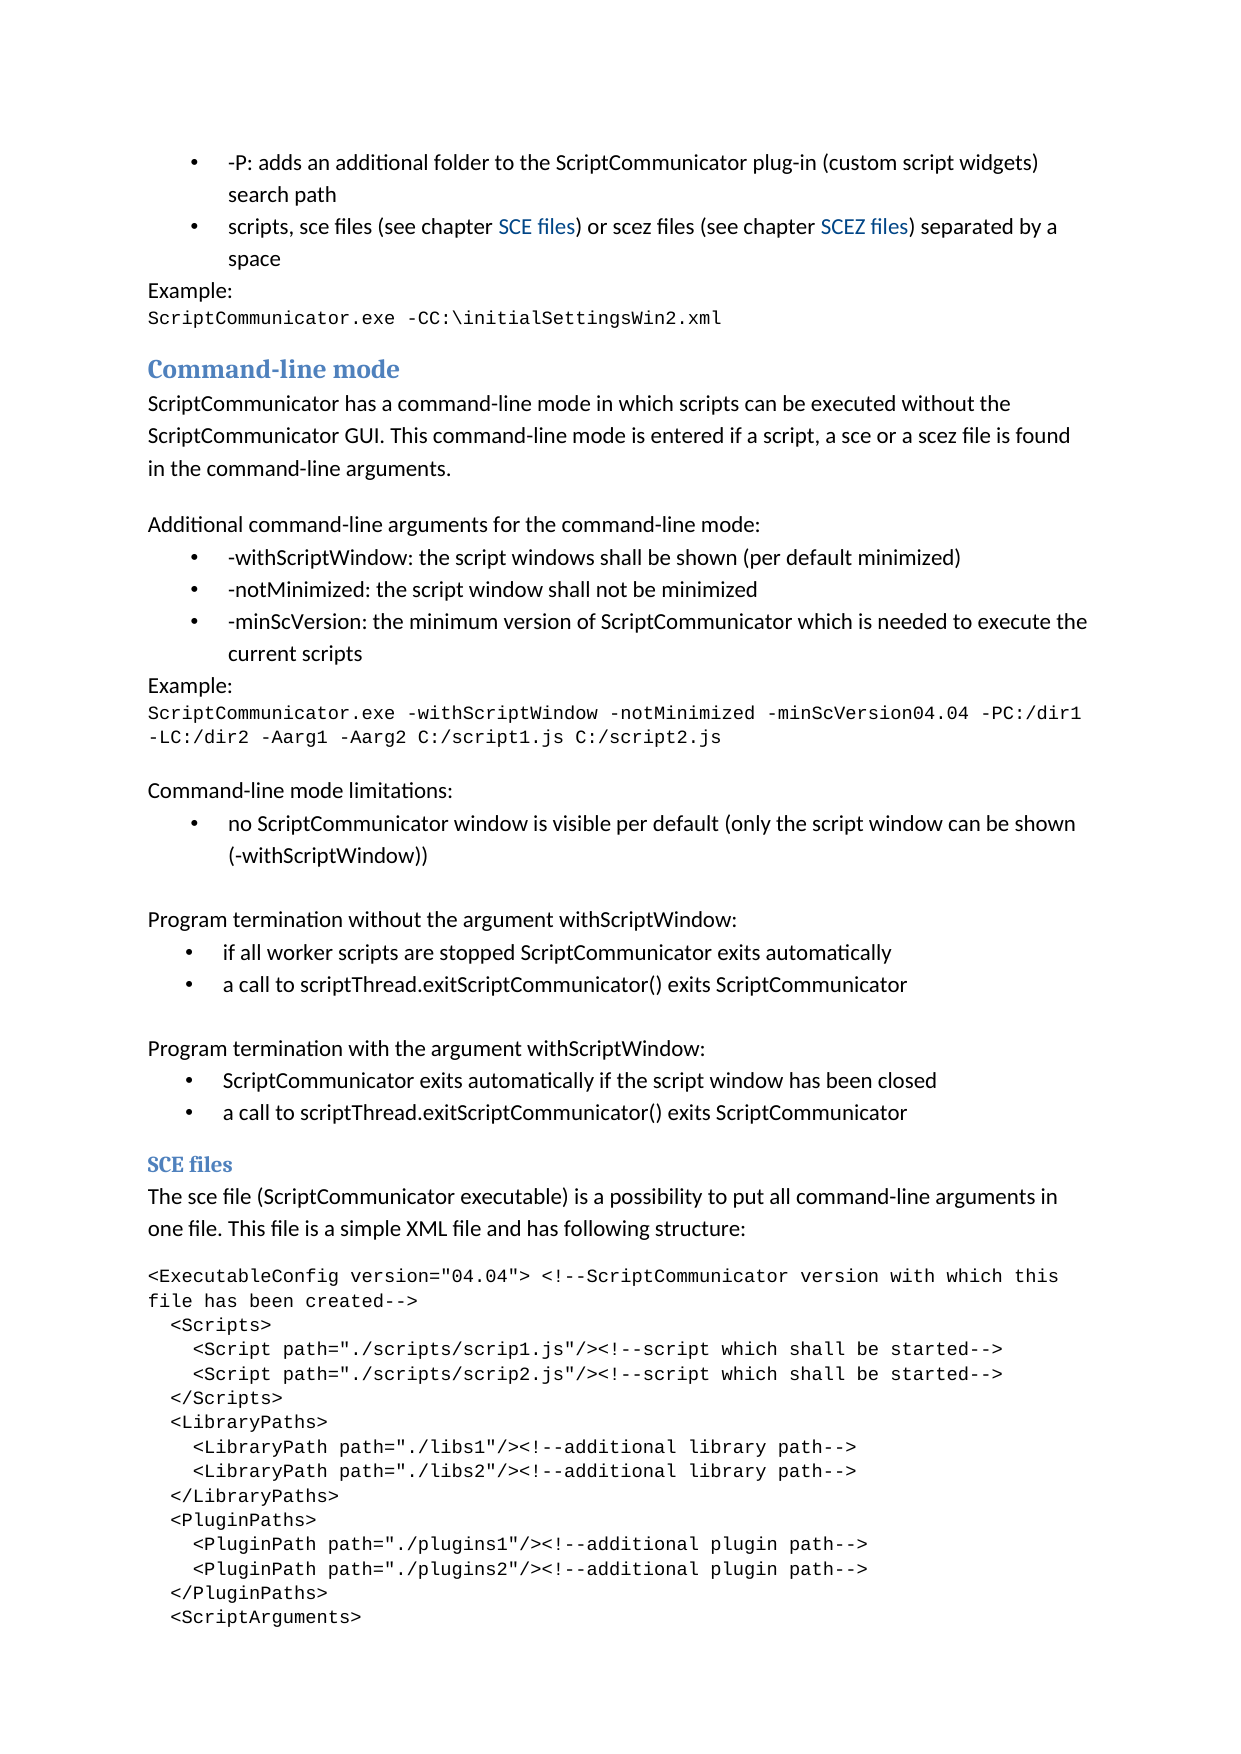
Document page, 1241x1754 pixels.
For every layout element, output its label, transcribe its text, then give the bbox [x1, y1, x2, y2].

list -minScVersion: the minimum version of ScriptCommunicator which is needed to execute the current scripts [190, 607, 1093, 667]
text <LibraryPath path="./libs1"/><!--additional library path--> [148, 1438, 1093, 1459]
list -P: adds an additional folder to the ScriptCommunicator plug-in (custom script widgets) search path [190, 148, 1093, 208]
text ScriptCommunicator has a command-line mode in which scripts can be executed without the ScriptCommunicator GUI. This command-line mode is entered if a script, a sce or a scez file is found in the command-line arguments. [148, 389, 1093, 482]
text <ScriptArguments> [148, 1608, 1093, 1629]
list ScriptCommunicator exits automatically if the script window has been closed [185, 1066, 1093, 1094]
list -notMinimized: the script window shall not be minimized [190, 575, 1093, 603]
text ScriptCommunicator.exe -withScriptWindow -notMinimized -minScVersion04.04 -PC:/dir1 -LC:/dir2 -Aarg1 -Aarg2 C:/script1.js C:/script2.js [148, 703, 1093, 749]
text </PluginPaths> [148, 1584, 1093, 1605]
text <LibraryPaths> [148, 1413, 1093, 1434]
text Program termination with the argument withScriptWindow: [148, 1034, 1093, 1062]
list if all worker scripts are stopped ScriptCommunicator exits automatically [185, 938, 1093, 966]
list a call to scriptThread.exitScriptCommunicator() exits ScriptCommunicator [185, 1098, 1093, 1127]
subtitle SCE files [148, 1152, 1093, 1178]
text <PluginPath path="./plugins2"/><!--additional plugin path--> [148, 1559, 1093, 1581]
list a call to scriptThread.exitScriptCommunicator() exits ScriptCommunicator [185, 970, 1093, 998]
text </Scripts> [148, 1389, 1093, 1410]
text Program termination without the argument withScriptWindow: [148, 905, 1093, 933]
text Command-line mode limitations: [148, 777, 1093, 805]
list no ScriptCommunicator window is visible per default (only the script window can be shown (-withScriptWindow)) [190, 809, 1093, 869]
text Example: [148, 276, 1093, 304]
text <PluginPaths> [148, 1511, 1093, 1532]
text Example: [148, 671, 1093, 699]
list -withScriptWindow: the script windows shall be shown (per default minimized) [190, 543, 1093, 571]
text ScriptCommunicator.exe -CC:\initialSettingsWin2.xml [148, 308, 1093, 330]
text <Scripts> [148, 1316, 1093, 1337]
text <LibraryPath path="./libs2"/><!--additional library path--> [148, 1462, 1093, 1483]
text <ExecutableConfig version="04.04"> <!--ScriptCommunicator version with which this file has been created--> [148, 1267, 1093, 1313]
text </LibraryPaths> [148, 1486, 1093, 1508]
text <Script path="./scripts/scrip2.js"/><!--script which shall be started--> [148, 1364, 1093, 1386]
text The sce file (ScriptCommunicator executable) is a possibility to put all command-line arguments in one file. This file is a simple XML file and has following structure: [148, 1182, 1093, 1242]
text <Script path="./scripts/scrip1.js"/><!--script which shall be started--> [148, 1340, 1093, 1361]
text Additional command-line arguments for the command-line mode: [148, 510, 1093, 538]
text <PluginPath path="./plugins1"/><!--additional plugin path--> [148, 1535, 1093, 1556]
list scripts, sce files (see chapter SCE files) or scez files (see chapter SCEZ files) separated by a space [190, 212, 1093, 272]
subtitle Command-line mode [148, 354, 1093, 385]
